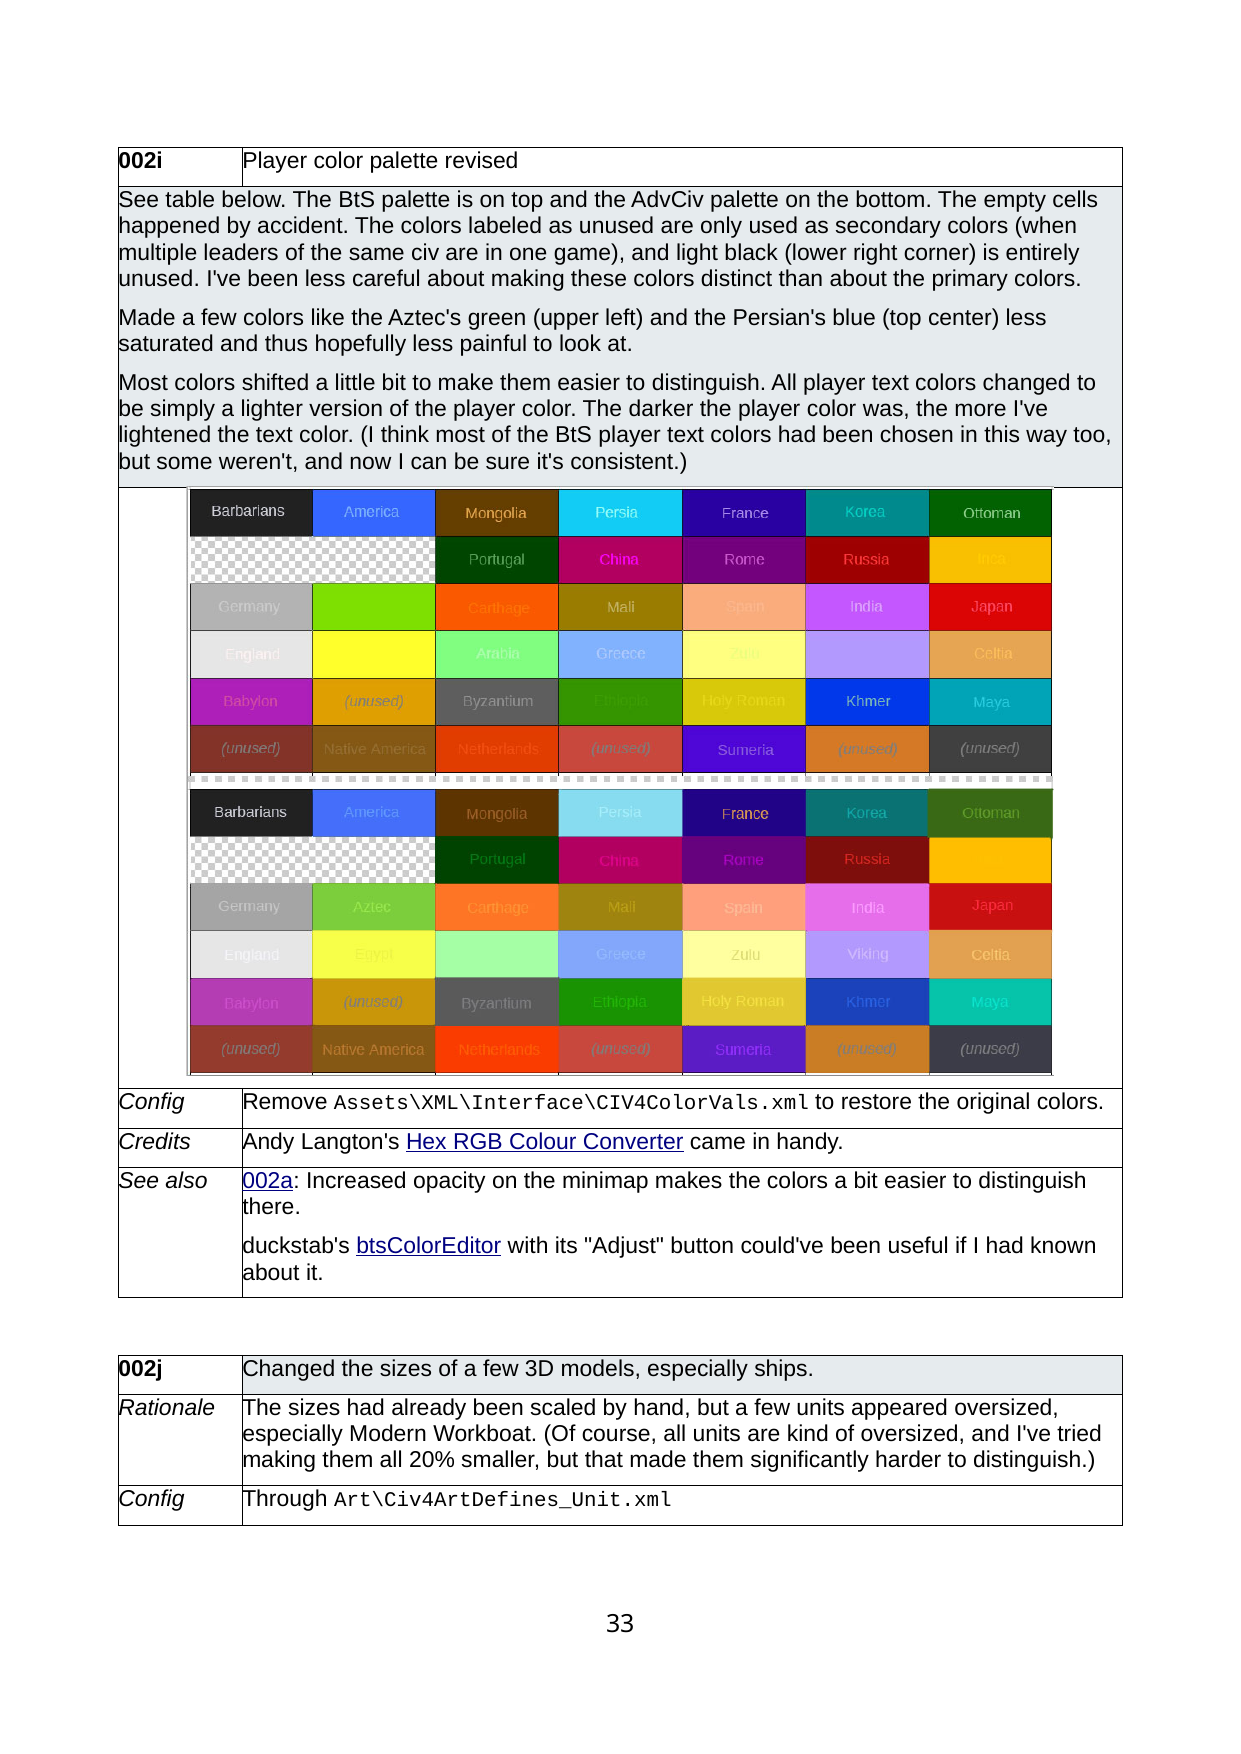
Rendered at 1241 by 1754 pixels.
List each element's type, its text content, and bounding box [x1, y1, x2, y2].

table_cell Andy Langton's Hex RGB Colour Converter came in handy. [243, 1129, 1122, 1167]
picture [186, 486, 1054, 1076]
table_cell Rationale [119, 1395, 242, 1485]
table_cell [119, 488, 1122, 1088]
table_header 002i [119, 148, 242, 186]
table_cell Remove Assets\XML\Interface\CIV4ColorVals.xml to restore the original colors. [243, 1089, 1122, 1128]
table_cell Credits [119, 1129, 242, 1167]
table_cell See table below. The BtS palette is on top and the AdvCiv palette on the bottom. The empty cells happened by accident. The colors labeled as unused are only used as secondary colors (when multiple leaders of the same civ are in one game), and light black (lower right corner) is entirely unused. I've been less careful about making these colors distinct than about the primary colors. Made a few colors like the Aztec's green (upper left) and the Persian's blue (top center) less saturated and thus hopefully less painful to look at. Most colors shifted a little bit to make them easier to distinguish. All player text colors changed to be simply a lighter version of the player color. The darker the player color was, the more I've lightened the text color. (I think most of the BtS player text colors had been chosen in this way too, but some weren't, and now I can be sure it's consistent.) [119, 187, 1122, 487]
table_cell Config [119, 1089, 242, 1128]
table_header Player color palette revised [243, 148, 1122, 186]
table_cell See also [119, 1168, 242, 1297]
table_header Changed the sizes of a few 3D models, especially ships. [243, 1356, 1122, 1394]
table_cell Through Art\Civ4ArtDefines_Unit.xml [243, 1486, 1122, 1525]
table_cell Config [119, 1486, 242, 1525]
table_header 002j [119, 1356, 242, 1394]
table_cell The sizes had already been scaled by hand, but a few units appeared oversized, especially Modern Workboat. (Of course, all units are kind of oversized, and I've tried making them all 20% smaller, but that made them significantly harder to distinguish.) [243, 1395, 1122, 1485]
table_cell 002a: Increased opacity on the minimap makes the colors a bit easier to distinguish there. duckstab's btsColorEditor with its "Adjust" button could've been useful if I had known about it. [243, 1168, 1122, 1297]
